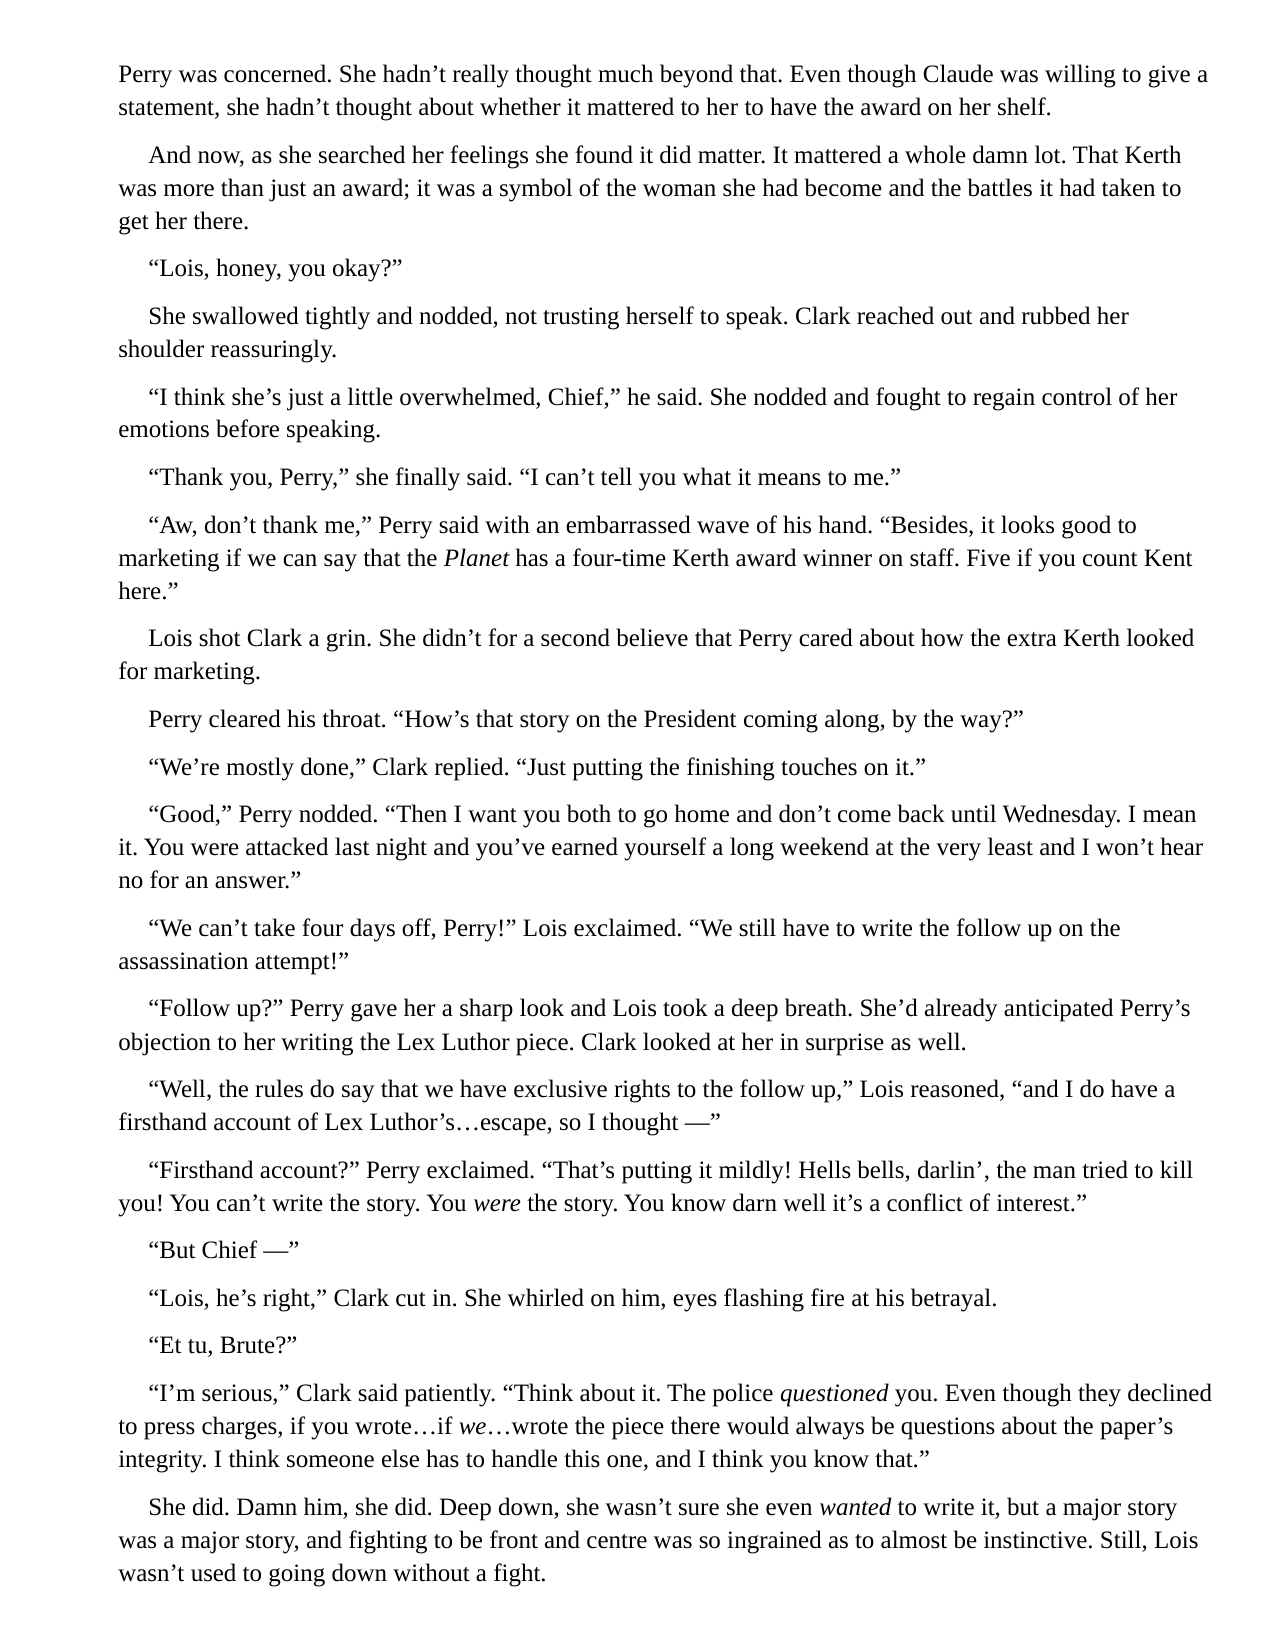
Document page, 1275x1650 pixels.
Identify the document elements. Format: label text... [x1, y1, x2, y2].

text She swallowed tightly and nodded, not trusting herself to speak. Clark reached out and rubbed her shoulder reassuringly. [118, 301, 1216, 363]
text “Et tu, Brute?” [118, 1331, 1216, 1359]
text “Thank you, Perry,” she finally said. “I can’t tell you what it means to me.” [118, 462, 1216, 491]
text “Well, the rules do say that we have exclusive rights to the follow up,” Lois reasoned, “and I do have a firsthand account of Lex Luthor’s…escape, so I thought —” [118, 1074, 1216, 1136]
text She did. Damn him, she did. Deep down, she wasn’t sure she even wanted to write it, but a major story was a major story, and fighting to be front and centre was so ingrained as to almost be instinctive. Still, Lois wasn’t used to going down without a fight. [118, 1492, 1216, 1587]
text “Lois, he’s right,” Clark cut in. She whirled on him, eyes flashing fire at his betrayal. [118, 1283, 1216, 1312]
text “Follow up?” Perry gave her a sharp look and Lois took a deep breath. She’d already anticipated Perry’s objection to her writing the Lex Luthor piece. Clark looked at her in surprise as well. [118, 993, 1216, 1055]
text “I’m serious,” Clark said patiently. “Think about it. The police questioned you. Even though they declined to press charges, if you wrote…if we…wrote the piece there would always be questions about the paper’s integrity. I think someone else has to handle this one, and I think you know that.” [118, 1378, 1216, 1473]
text Lois shot Clark a grin. She didn’t for a second believe that Perry cared about how the extra Kerth looked for marketing. [118, 623, 1216, 685]
text “But Chief —” [118, 1235, 1216, 1264]
text “Lois, honey, you okay?” [118, 253, 1216, 282]
text “Good,” Perry nodded. “Then I want you both to go home and don’t come back until Wednesday. I mean it. You were attacked last night and you’ve earned yourself a long weekend at the very least and I won’t hear no for an answer.” [118, 799, 1216, 894]
text Perry cleared his throat. “How’s that story on the President coming along, by the way?” [118, 704, 1216, 733]
text “We’re mostly done,” Clark replied. “Just putting the finishing touches on it.” [118, 752, 1216, 780]
text “I think she’s just a little overwhelmed, Chief,” he said. She nodded and fought to regain control of her emotions before speaking. [118, 382, 1216, 443]
text “We can’t take four days off, Perry!” Lois exclaimed. “We still have to write the follow up on the assassination attempt!” [118, 913, 1216, 975]
text “Aw, don’t thank me,” Perry said with an embarrassed wave of his hand. “Besides, it looks good to marketing if we can say that the Planet has a four-time Kerth award winner on staff. Five if you count Kent here.” [118, 510, 1216, 604]
text “Firsthand account?” Perry exclaimed. “That’s putting it mildly! Hells bells, darlin’, the man tried to kill you! You can’t write the story. You were the story. You know darn well it’s a conflict of interest.” [118, 1155, 1216, 1217]
text And now, as she searched her feelings she found it did matter. It mattered a whole damn lot. That Kerth was more than just an award; it was a symbol of the woman she had become and the battles it had taken to get her there. [118, 140, 1216, 234]
text Perry was concerned. She hadn’t really thought much beyond that. Even though Claude was willing to give a statement, she hadn’t thought about whether it mattered to her to have the award on her shelf. [118, 59, 1216, 121]
